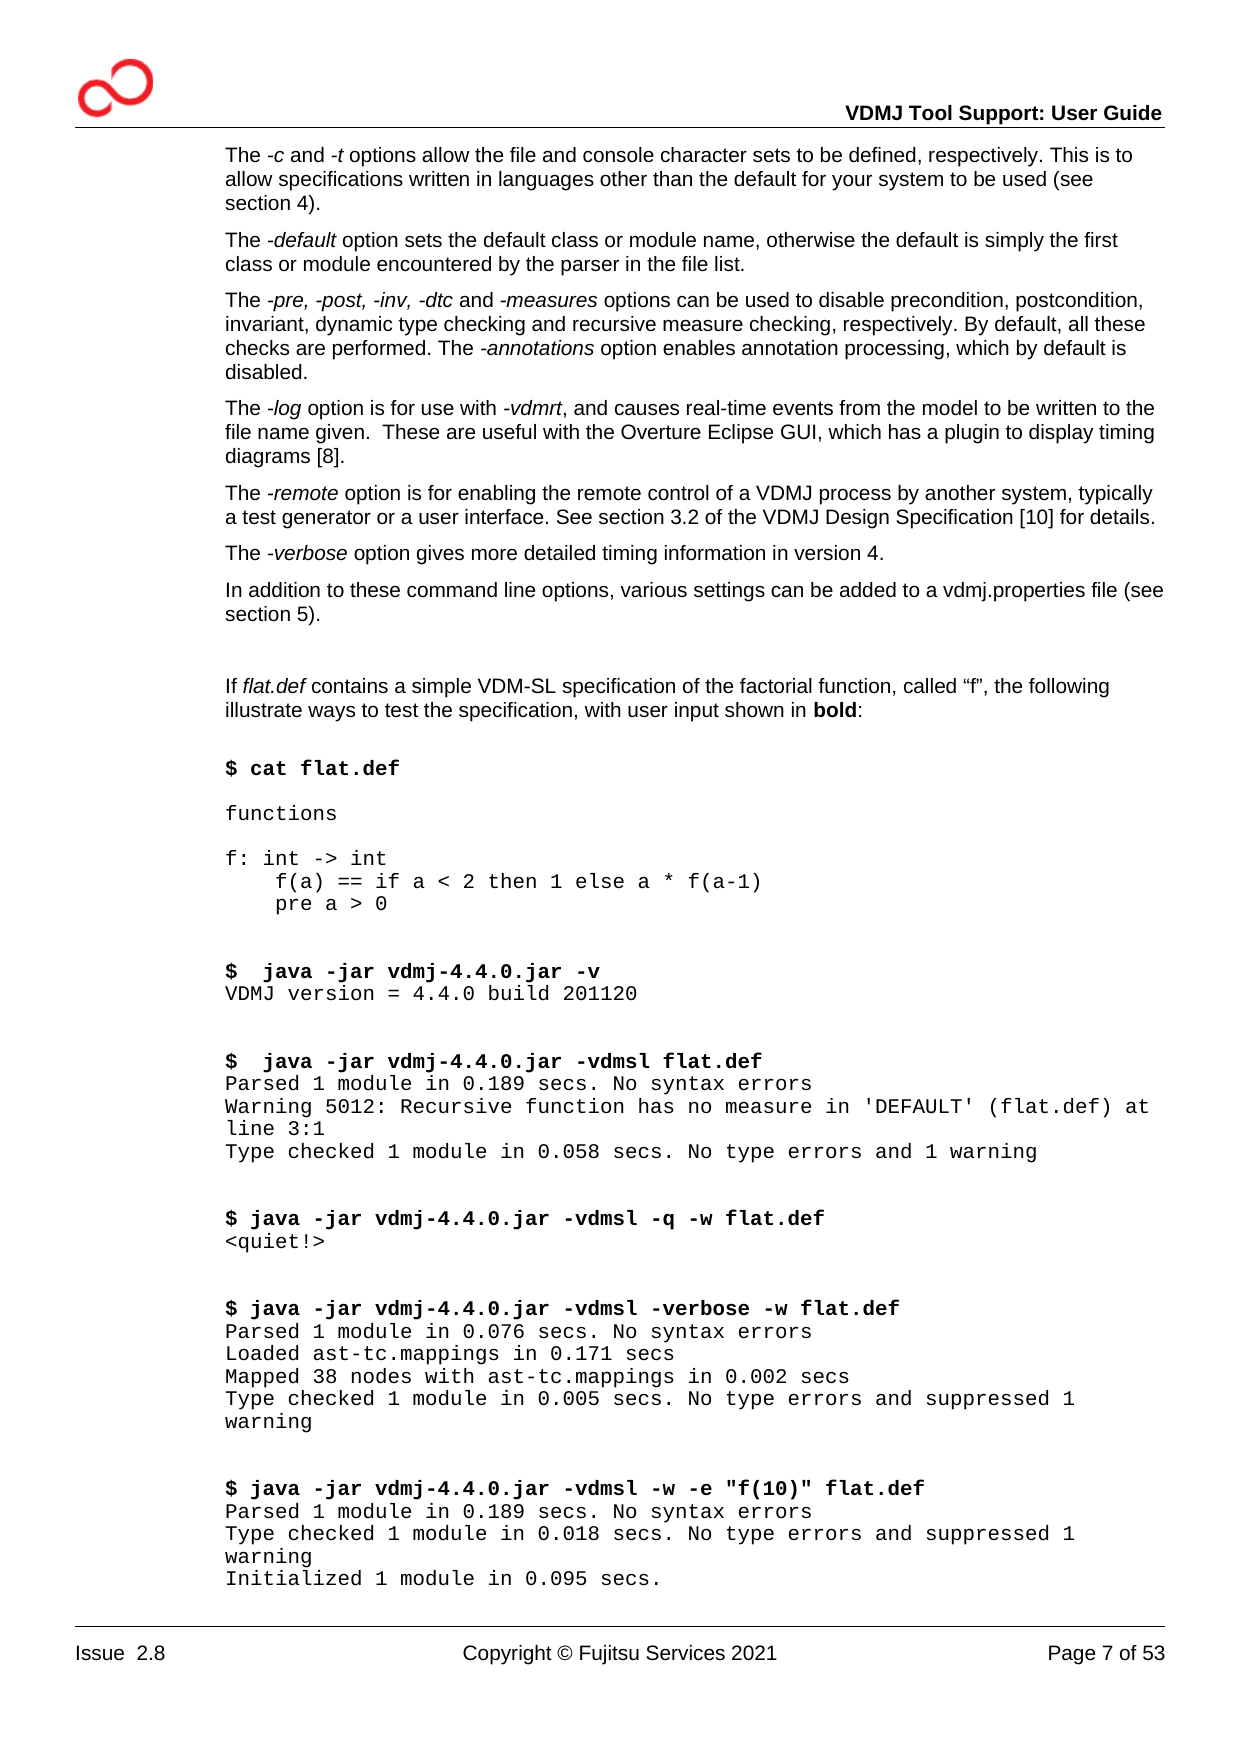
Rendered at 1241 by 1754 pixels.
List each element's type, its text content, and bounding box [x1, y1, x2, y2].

text $ java -jar vdmj-4.4.0.jar -vdmsl flat.def [225, 1050, 1165, 1073]
text If flat.def contains a simple VDM-SL specification of the factorial function, called “f”, the following illustrate ways to test the specification, with user input shown in bold: [225, 675, 1165, 723]
text f: int -> int [225, 848, 1165, 870]
text Warning 5012: Recursive function has no measure in 'DEFAULT' (flat.def) at line 3:1 [225, 1095, 1165, 1140]
text Parsed 1 module in 0.189 secs. No syntax errors [225, 1073, 1165, 1095]
text $ java -jar vdmj-4.4.0.jar -vdmsl -q -w flat.def [225, 1208, 1165, 1230]
text Parsed 1 module in 0.076 secs. No syntax errors [225, 1320, 1165, 1343]
text Type checked 1 module in 0.058 secs. No type errors and 1 warning [225, 1140, 1165, 1163]
text In addition to these command line options, various settings can be added to a vdmj.properties file (see section 5). [225, 578, 1165, 626]
text pre a > 0 [225, 893, 1165, 915]
text Type checked 1 module in 0.005 secs. No type errors and suppressed 1 warning [225, 1388, 1165, 1433]
text $ cat flat.def [225, 758, 1165, 780]
text Parsed 1 module in 0.189 secs. No syntax errors [225, 1500, 1165, 1523]
text The -c and -t options allow the file and console character sets to be defined, respectively. This is to allow specifications written in languages other than the default for your system to be used (see section 4). [225, 143, 1165, 215]
text Mapped 38 nodes with ast-tc.mappings in 0.002 secs [225, 1365, 1165, 1388]
picture [78, 52, 153, 127]
text Type checked 1 module in 0.018 secs. No type errors and suppressed 1 warning [225, 1523, 1165, 1568]
text VDMJ version = 4.4.0 build 201120 [225, 983, 1165, 1005]
text functions [225, 803, 1165, 825]
text The -verbose option gives more detailed timing information in version 4. [225, 541, 1165, 565]
text The -log option is for use with -vdmrt, and causes real-time events from the model to be written to the file name given. These are useful with the Overture Eclipse GUI, which has a plugin to display timing diagrams [8]. [225, 397, 1165, 468]
text f(a) == if a < 2 then 1 else a * f(a-1) [225, 870, 1165, 893]
text The -pre, -post, -inv, -dtc and -measures options can be used to disable precondition, postcondition, invariant, dynamic type checking and recursive measure checking, respectively. By default, all these checks are performed. The -annotations option enables annotation processing, which by default is disabled. [225, 288, 1165, 384]
text The -default option sets the default class or module name, otherwise the default is simply the first class or module encountered by the parser in the file list. [225, 228, 1165, 276]
text Loaded ast-tc.mappings in 0.171 secs [225, 1343, 1165, 1365]
text <quiet!> [225, 1230, 1165, 1253]
text $ java -jar vdmj-4.4.0.jar -vdmsl -verbose -w flat.def [225, 1298, 1165, 1320]
text $ java -jar vdmj-4.4.0.jar -vdmsl -w -e "f(10)" flat.def [225, 1478, 1165, 1500]
text Initialized 1 module in 0.095 secs. [225, 1568, 1165, 1590]
text The -remote option is for enabling the remote control of a VDMJ process by another system, typically a test generator or a user interface. See section 3.2 of the VDMJ Design Specification [10] for details. [225, 481, 1165, 529]
text $ java -jar vdmj-4.4.0.jar -v [225, 960, 1165, 983]
